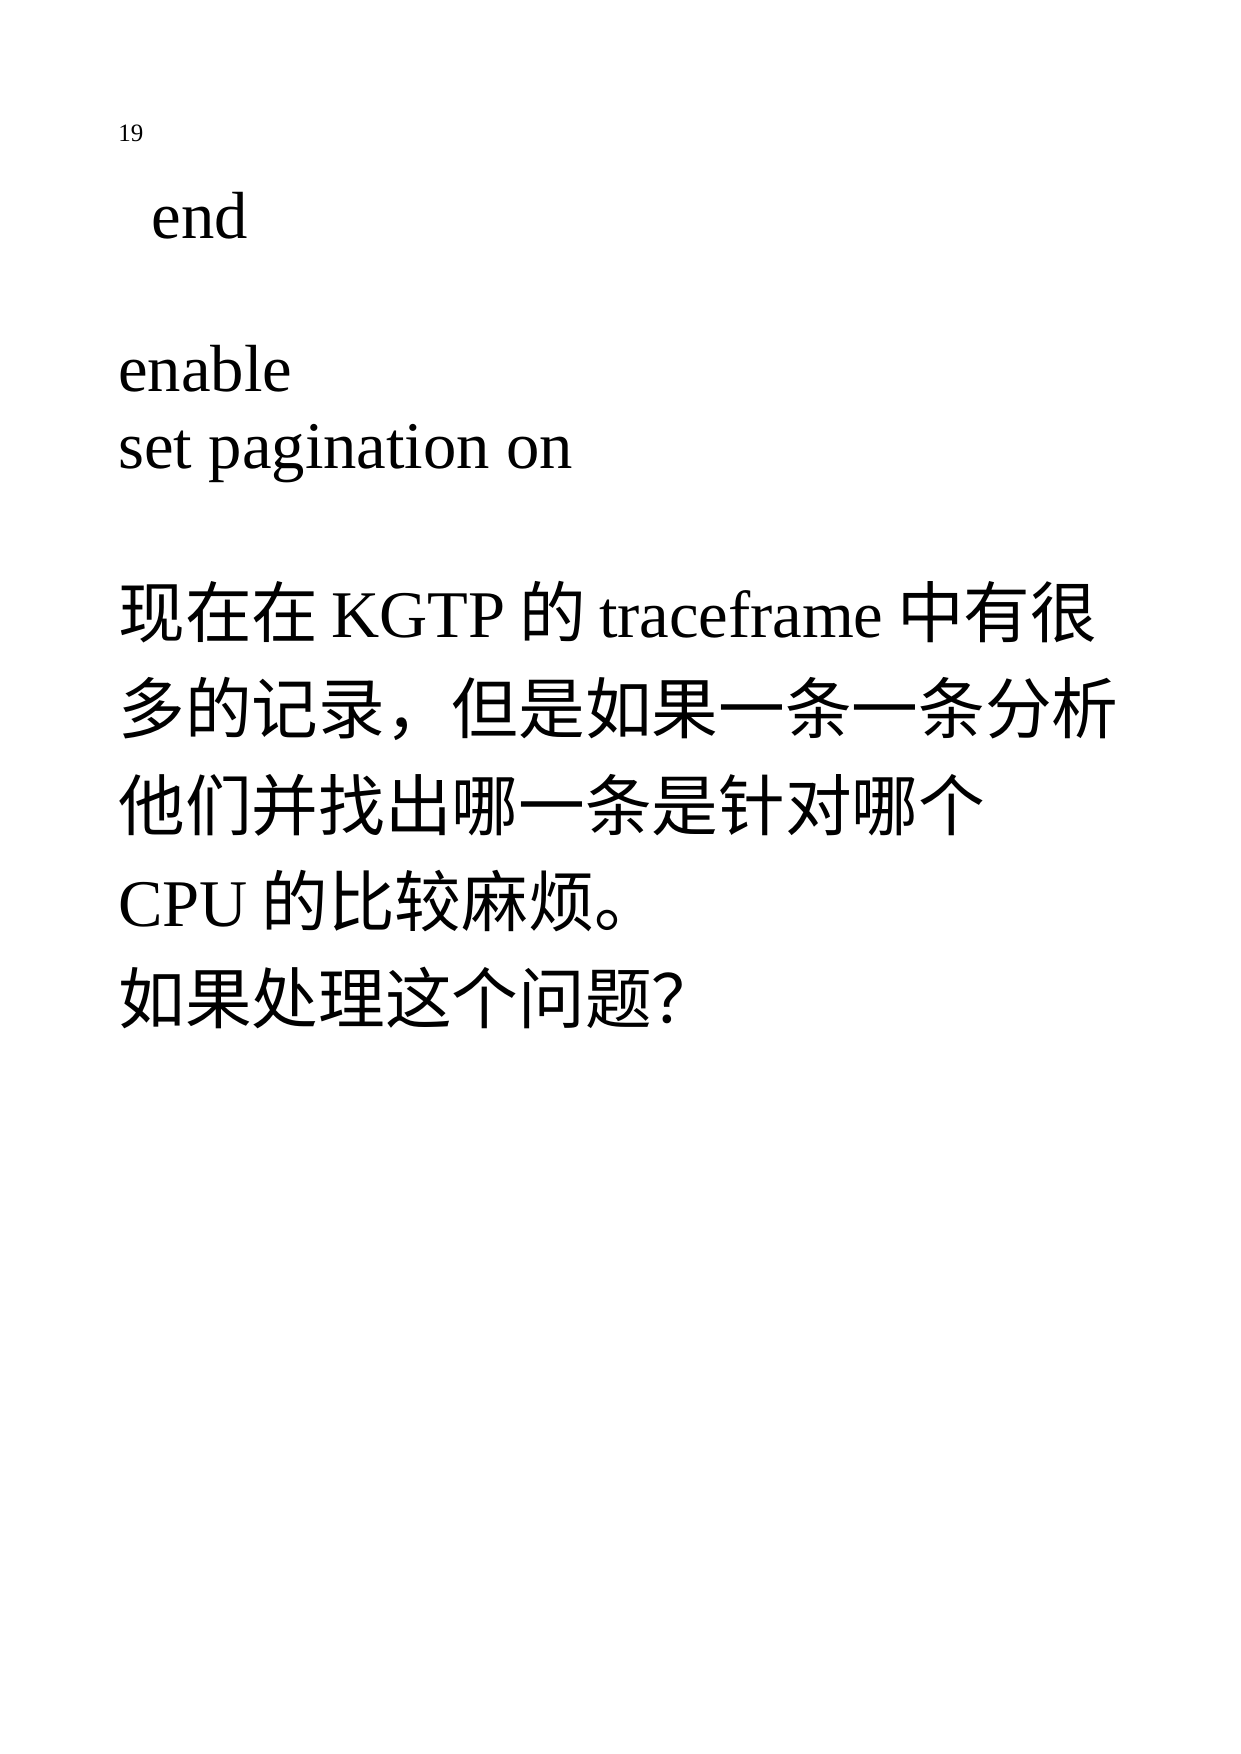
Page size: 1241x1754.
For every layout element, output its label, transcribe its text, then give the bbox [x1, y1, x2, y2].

text set pagination on [118, 406, 1122, 483]
text enable [118, 330, 1122, 406]
text 如果处理这个问题？ [118, 946, 1122, 1042]
text 现在在KGTP的traceframe中有很多的记录，但是如果一条一条分析他们并找出哪一条是针对哪个CPU的比较麻烦。 [118, 560, 1122, 946]
text end [118, 176, 1122, 253]
